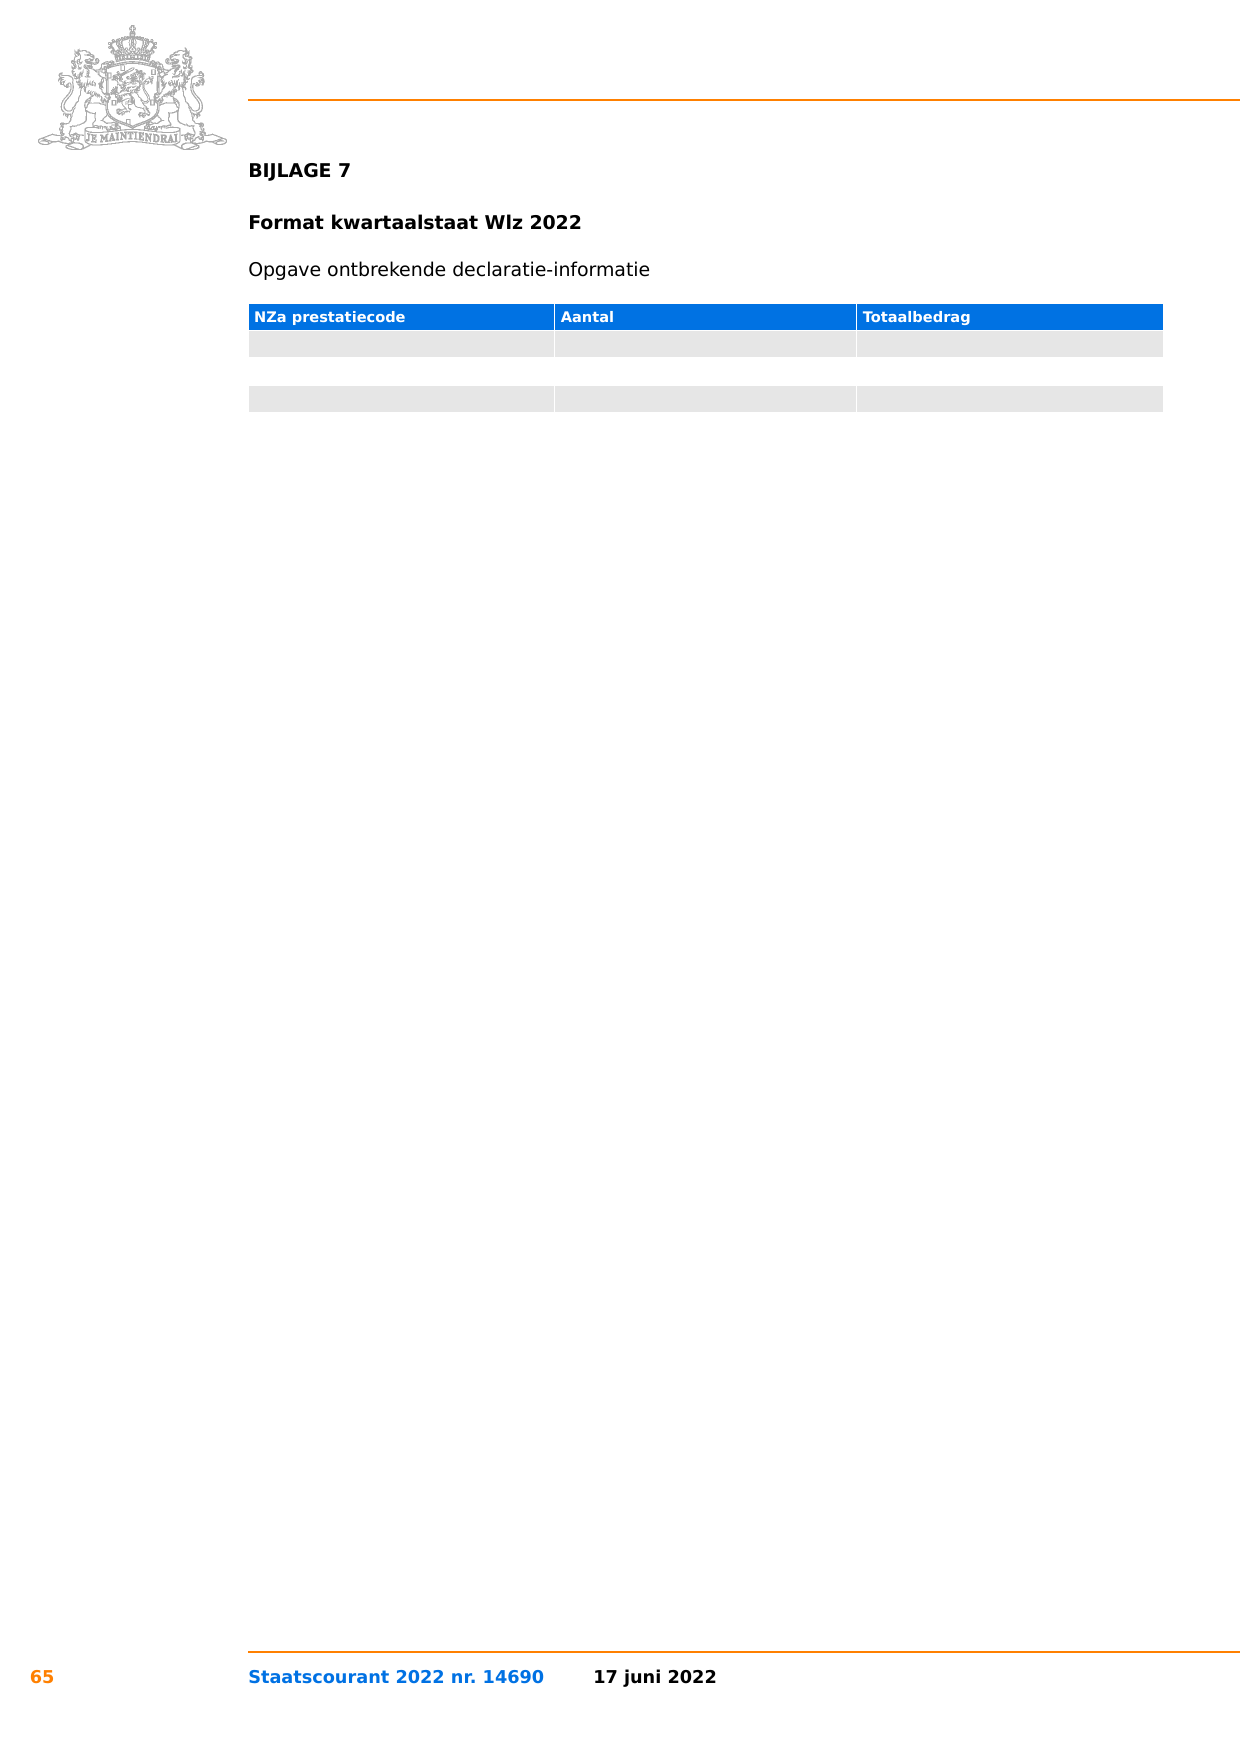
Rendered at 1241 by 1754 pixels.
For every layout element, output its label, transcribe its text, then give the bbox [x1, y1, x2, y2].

table_header NZa prestatiecode [249, 304, 554, 330]
table_cell [857, 386, 1163, 412]
table_cell [555, 359, 856, 385]
table_cell [555, 386, 856, 412]
table_cell [857, 331, 1163, 357]
table_cell [857, 413, 1163, 440]
table_cell [249, 413, 554, 440]
table_cell [249, 331, 554, 357]
table_cell [857, 359, 1163, 385]
picture [38, 25, 227, 150]
table_cell [249, 359, 554, 385]
table_cell [555, 331, 856, 357]
table_header Aantal [555, 304, 856, 330]
subtitle Format kwartaalstaat Wlz 2022 [248, 212, 1163, 234]
text Opgave ontbrekende declaratie-informatie [248, 259, 1163, 281]
subtitle BIJLAGE 7 [248, 160, 1163, 182]
table_header Totaalbedrag [857, 304, 1163, 330]
table_cell [555, 413, 856, 440]
table_cell [249, 386, 554, 412]
